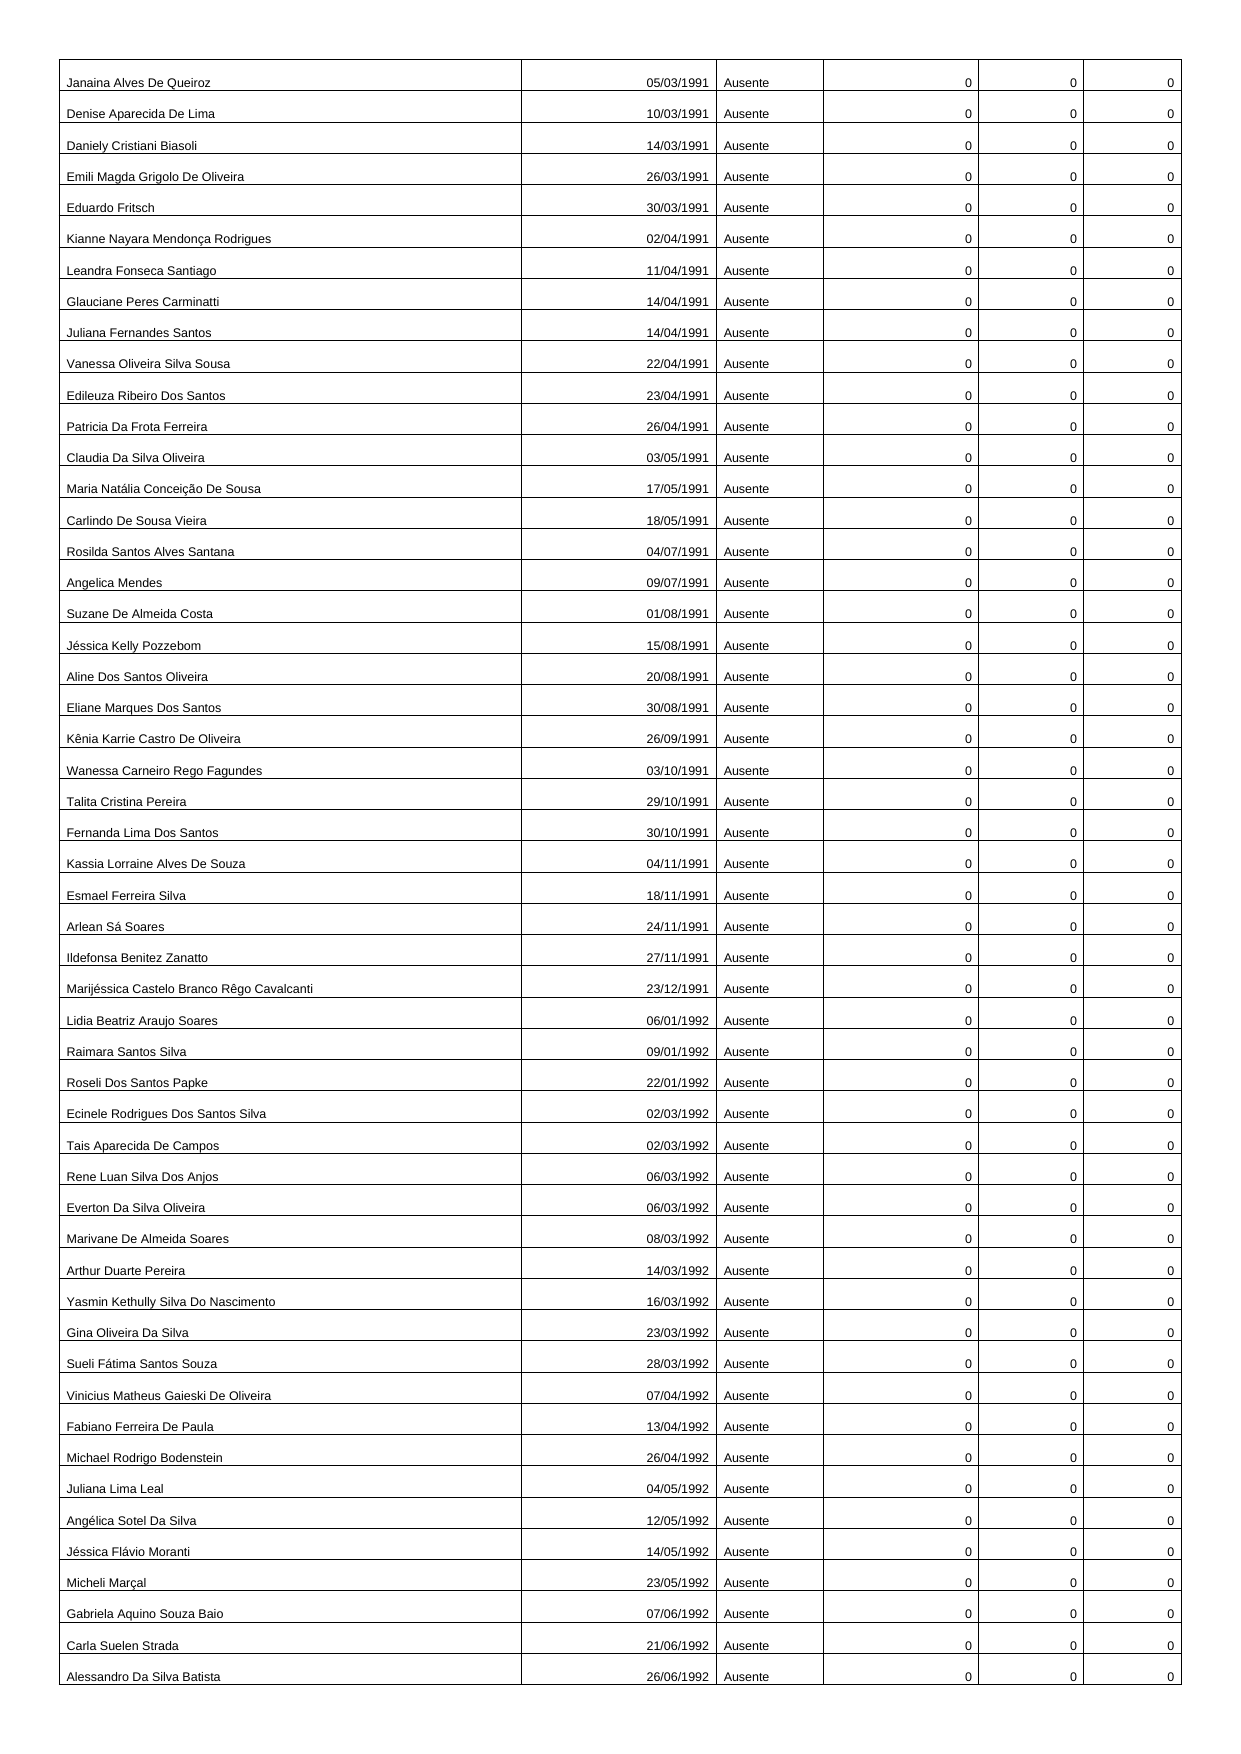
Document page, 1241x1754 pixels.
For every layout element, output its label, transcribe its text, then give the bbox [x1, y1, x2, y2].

table_cell 23/03/1992 [522, 1310, 716, 1340]
table_cell 0 [824, 873, 978, 903]
table_cell Juliana Fernandes Santos [60, 310, 521, 340]
table_cell 0 [824, 1498, 978, 1528]
table_cell 04/05/1992 [522, 1466, 716, 1497]
table_cell Arthur Duarte Pereira [60, 1248, 521, 1278]
table_cell Ausente [717, 1216, 823, 1247]
table_cell 18/05/1991 [522, 498, 716, 528]
table_cell 0 [824, 154, 978, 184]
table_cell 0 [979, 1529, 1083, 1559]
table_cell 0 [1084, 685, 1181, 715]
table_cell 0 [979, 310, 1083, 340]
table_cell Ausente [717, 1060, 823, 1090]
table_cell 22/01/1992 [522, 1060, 716, 1090]
table_cell 0 [824, 310, 978, 340]
table_cell 0 [979, 560, 1083, 590]
table_cell Ausente [717, 1373, 823, 1403]
table_cell 0 [1084, 1466, 1181, 1497]
table_cell 0 [1084, 873, 1181, 903]
table_cell 0 [1084, 1654, 1181, 1684]
table_cell 06/03/1992 [522, 1154, 716, 1184]
table_cell Ausente [717, 1341, 823, 1372]
table_cell 0 [979, 1310, 1083, 1340]
table_cell Juliana Lima Leal [60, 1466, 521, 1497]
table_cell Carlindo De Sousa Vieira [60, 498, 521, 528]
table_cell 21/06/1992 [522, 1623, 716, 1653]
table_cell 16/03/1992 [522, 1279, 716, 1309]
table_cell Ausente [717, 279, 823, 309]
table_cell 0 [1084, 841, 1181, 872]
table_cell Ausente [717, 873, 823, 903]
table_cell 0 [1084, 1373, 1181, 1403]
table_cell 15/08/1991 [522, 623, 716, 653]
table_cell 0 [1084, 716, 1181, 747]
table_cell 0 [1084, 1498, 1181, 1528]
table_cell 0 [979, 1060, 1083, 1090]
table_cell 0 [979, 966, 1083, 997]
table_cell 0 [979, 279, 1083, 309]
table_cell Ausente [717, 1623, 823, 1653]
table_cell 0 [979, 373, 1083, 403]
table_cell Ausente [717, 748, 823, 778]
table_cell Ausente [717, 935, 823, 965]
table_cell Ausente [717, 810, 823, 840]
table_cell 0 [824, 685, 978, 715]
table_cell Emili Magda Grigolo De Oliveira [60, 154, 521, 184]
table_cell 0 [1084, 529, 1181, 559]
table_cell 0 [824, 498, 978, 528]
table_cell 0 [979, 998, 1083, 1028]
table_cell 0 [979, 654, 1083, 684]
table_cell 0 [824, 654, 978, 684]
table_cell 24/11/1991 [522, 904, 716, 934]
table_cell 20/08/1991 [522, 654, 716, 684]
table_cell 0 [824, 810, 978, 840]
table_cell Ausente [717, 91, 823, 122]
table_cell 0 [824, 779, 978, 809]
table_cell Angélica Sotel Da Silva [60, 1498, 521, 1528]
table_cell Ausente [717, 1529, 823, 1559]
table_cell 0 [1084, 341, 1181, 372]
table_cell 0 [979, 123, 1083, 153]
table_cell Marivane De Almeida Soares [60, 1216, 521, 1247]
table_cell 06/01/1992 [522, 998, 716, 1028]
table_cell Ausente [717, 623, 823, 653]
table_cell 22/04/1991 [522, 341, 716, 372]
table_cell 09/07/1991 [522, 560, 716, 590]
table_cell 0 [979, 1091, 1083, 1122]
table_cell 0 [1084, 904, 1181, 934]
table_cell 0 [824, 591, 978, 622]
table_cell 0 [1084, 748, 1181, 778]
table_cell 0 [979, 341, 1083, 372]
table_cell 30/08/1991 [522, 685, 716, 715]
table_cell 0 [979, 91, 1083, 122]
table_cell 0 [1084, 1310, 1181, 1340]
table_cell Ausente [717, 841, 823, 872]
table_cell 07/04/1992 [522, 1373, 716, 1403]
table_cell 0 [979, 1373, 1083, 1403]
table_cell Gina Oliveira Da Silva [60, 1310, 521, 1340]
table_cell 0 [1084, 373, 1181, 403]
table_cell 0 [1084, 154, 1181, 184]
table_cell 0 [1084, 279, 1181, 309]
table_cell Ausente [717, 498, 823, 528]
table_cell Ausente [717, 998, 823, 1028]
table_cell 28/03/1992 [522, 1341, 716, 1372]
table_cell 0 [824, 1154, 978, 1184]
table_cell Ausente [717, 904, 823, 934]
table_cell 0 [979, 498, 1083, 528]
table_cell 26/09/1991 [522, 716, 716, 747]
table_cell Leandra Fonseca Santiago [60, 248, 521, 278]
table_cell 0 [979, 779, 1083, 809]
table_cell 0 [979, 1435, 1083, 1465]
table_cell 0 [824, 529, 978, 559]
table_cell 0 [979, 1279, 1083, 1309]
table_cell 0 [824, 1216, 978, 1247]
table_cell Ecinele Rodrigues Dos Santos Silva [60, 1091, 521, 1122]
table_cell Janaina Alves De Queiroz [60, 60, 521, 90]
table_cell 0 [1084, 1248, 1181, 1278]
table_cell 0 [824, 185, 978, 215]
table_cell 0 [979, 1123, 1083, 1153]
table_cell 29/10/1991 [522, 779, 716, 809]
table_cell 0 [1084, 1060, 1181, 1090]
table_cell 0 [1084, 1591, 1181, 1622]
table_cell Gabriela Aquino Souza Baio [60, 1591, 521, 1622]
table_cell Everton Da Silva Oliveira [60, 1185, 521, 1215]
table_cell 0 [979, 1404, 1083, 1434]
table_cell Raimara Santos Silva [60, 1029, 521, 1059]
table_cell 0 [1084, 1185, 1181, 1215]
table_cell 23/05/1992 [522, 1560, 716, 1590]
table_cell Yasmin Kethully Silva Do Nascimento [60, 1279, 521, 1309]
table_cell Ausente [717, 1279, 823, 1309]
table_cell Ausente [717, 373, 823, 403]
table_cell 0 [1084, 248, 1181, 278]
table_cell Ausente [717, 154, 823, 184]
table_cell 04/07/1991 [522, 529, 716, 559]
table_cell 0 [824, 748, 978, 778]
table_cell Ausente [717, 185, 823, 215]
table_cell 0 [824, 466, 978, 497]
table_cell 0 [824, 1060, 978, 1090]
table_cell Marijéssica Castelo Branco Rêgo Cavalcanti [60, 966, 521, 997]
table_cell 0 [824, 373, 978, 403]
table_cell Rene Luan Silva Dos Anjos [60, 1154, 521, 1184]
table_cell Ausente [717, 1466, 823, 1497]
table_cell 0 [824, 1310, 978, 1340]
table_cell 0 [824, 1591, 978, 1622]
table_cell Ausente [717, 1591, 823, 1622]
table_cell 0 [979, 466, 1083, 497]
table_cell Roseli Dos Santos Papke [60, 1060, 521, 1090]
table_cell Maria Natália Conceição De Sousa [60, 466, 521, 497]
table_cell 0 [824, 904, 978, 934]
table_cell 14/05/1992 [522, 1529, 716, 1559]
table_cell Ausente [717, 248, 823, 278]
table_cell 03/10/1991 [522, 748, 716, 778]
table_cell 0 [1084, 1623, 1181, 1653]
table_cell 0 [979, 529, 1083, 559]
table_cell 30/10/1991 [522, 810, 716, 840]
table_cell 27/11/1991 [522, 935, 716, 965]
table_cell 0 [979, 1623, 1083, 1653]
table_cell 0 [1084, 1404, 1181, 1434]
table_cell Ausente [717, 1435, 823, 1465]
table_cell Ausente [717, 435, 823, 465]
table_cell Carla Suelen Strada [60, 1623, 521, 1653]
table_cell 0 [824, 560, 978, 590]
table_cell 0 [979, 248, 1083, 278]
table_cell 0 [1084, 435, 1181, 465]
table_cell 12/05/1992 [522, 1498, 716, 1528]
table_cell Fabiano Ferreira De Paula [60, 1404, 521, 1434]
table_cell 0 [824, 623, 978, 653]
table_cell Ausente [717, 591, 823, 622]
table_cell 0 [1084, 185, 1181, 215]
table_cell 02/04/1991 [522, 216, 716, 247]
table_cell 0 [979, 810, 1083, 840]
table_cell 23/12/1991 [522, 966, 716, 997]
table_cell 0 [824, 998, 978, 1028]
table_cell Ausente [717, 216, 823, 247]
table_cell Arlean Sá Soares [60, 904, 521, 934]
table_cell Ausente [717, 404, 823, 434]
table_cell Denise Aparecida De Lima [60, 91, 521, 122]
table_cell Kênia Karrie Castro De Oliveira [60, 716, 521, 747]
table_cell 0 [824, 1123, 978, 1153]
table_cell Ausente [717, 310, 823, 340]
table_cell Ausente [717, 560, 823, 590]
table_cell 26/04/1992 [522, 1435, 716, 1465]
table_cell Alessandro Da Silva Batista [60, 1654, 521, 1684]
table_cell 0 [1084, 498, 1181, 528]
table_cell 0 [824, 1373, 978, 1403]
table_cell 0 [979, 435, 1083, 465]
table_cell 02/03/1992 [522, 1091, 716, 1122]
table_cell Ausente [717, 1154, 823, 1184]
table_cell 0 [1084, 1529, 1181, 1559]
table_cell 0 [1084, 123, 1181, 153]
table_cell 26/06/1992 [522, 1654, 716, 1684]
table_cell 0 [979, 841, 1083, 872]
table_cell 0 [979, 1466, 1083, 1497]
table_cell 0 [979, 685, 1083, 715]
table_cell 0 [979, 1341, 1083, 1372]
table_cell Ausente [717, 685, 823, 715]
table_cell 0 [1084, 91, 1181, 122]
table_cell Kassia Lorraine Alves De Souza [60, 841, 521, 872]
table_cell Ausente [717, 1560, 823, 1590]
table_cell Michael Rodrigo Bodenstein [60, 1435, 521, 1465]
table_cell 0 [979, 404, 1083, 434]
table_cell 0 [1084, 935, 1181, 965]
table_cell 0 [824, 341, 978, 372]
table_cell 0 [979, 1560, 1083, 1590]
table_cell 0 [824, 279, 978, 309]
table_cell 0 [1084, 591, 1181, 622]
table_cell Micheli Marçal [60, 1560, 521, 1590]
table_cell 0 [824, 935, 978, 965]
table_cell 07/06/1992 [522, 1591, 716, 1622]
table_cell 0 [824, 60, 978, 90]
table_cell 0 [824, 1623, 978, 1653]
table_cell 0 [824, 1248, 978, 1278]
table_cell 0 [1084, 216, 1181, 247]
table_cell Patricia Da Frota Ferreira [60, 404, 521, 434]
table_cell Ausente [717, 779, 823, 809]
table_cell 14/04/1991 [522, 310, 716, 340]
table_cell Rosilda Santos Alves Santana [60, 529, 521, 559]
table_cell 10/03/1991 [522, 91, 716, 122]
table_cell 0 [824, 404, 978, 434]
table_cell 03/05/1991 [522, 435, 716, 465]
table_cell 0 [824, 248, 978, 278]
table_cell 06/03/1992 [522, 1185, 716, 1215]
table_cell 0 [824, 91, 978, 122]
table_cell 0 [1084, 1091, 1181, 1122]
table_cell Claudia Da Silva Oliveira [60, 435, 521, 465]
table_cell 0 [979, 904, 1083, 934]
table_cell 0 [824, 216, 978, 247]
table_cell Ausente [717, 123, 823, 153]
table_cell 09/01/1992 [522, 1029, 716, 1059]
table_cell 05/03/1991 [522, 60, 716, 90]
table_cell 02/03/1992 [522, 1123, 716, 1153]
table_cell Ausente [717, 341, 823, 372]
table_cell Vinicius Matheus Gaieski De Oliveira [60, 1373, 521, 1403]
table_cell Vanessa Oliveira Silva Sousa [60, 341, 521, 372]
table_cell 0 [979, 1498, 1083, 1528]
table_cell 0 [824, 841, 978, 872]
table_cell Angelica Mendes [60, 560, 521, 590]
table_cell 0 [1084, 466, 1181, 497]
table_cell Ausente [717, 1498, 823, 1528]
table_cell Ausente [717, 1404, 823, 1434]
table_cell 0 [1084, 998, 1181, 1028]
table_cell 14/04/1991 [522, 279, 716, 309]
table_cell 0 [1084, 654, 1181, 684]
table_cell Wanessa Carneiro Rego Fagundes [60, 748, 521, 778]
table_cell 0 [824, 1654, 978, 1684]
table_cell 0 [979, 935, 1083, 965]
table_cell 04/11/1991 [522, 841, 716, 872]
table_cell 0 [1084, 779, 1181, 809]
table_cell Ausente [717, 716, 823, 747]
table_cell Daniely Cristiani Biasoli [60, 123, 521, 153]
table_cell 0 [1084, 1123, 1181, 1153]
table_cell Talita Cristina Pereira [60, 779, 521, 809]
table_cell 14/03/1991 [522, 123, 716, 153]
table_cell Eliane Marques Dos Santos [60, 685, 521, 715]
table_cell Glauciane Peres Carminatti [60, 279, 521, 309]
table_cell 0 [1084, 310, 1181, 340]
table_cell 0 [979, 748, 1083, 778]
table_cell 0 [1084, 1560, 1181, 1590]
table_cell 0 [1084, 623, 1181, 653]
table_cell 0 [979, 1216, 1083, 1247]
table_cell 0 [979, 1654, 1083, 1684]
table_cell Suzane De Almeida Costa [60, 591, 521, 622]
table_cell 0 [979, 216, 1083, 247]
table_cell Ausente [717, 654, 823, 684]
table_cell 0 [1084, 1279, 1181, 1309]
table_cell 0 [824, 1279, 978, 1309]
table_cell Jéssica Flávio Moranti [60, 1529, 521, 1559]
table_cell 0 [979, 1029, 1083, 1059]
table_cell Ausente [717, 466, 823, 497]
table_cell Fernanda Lima Dos Santos [60, 810, 521, 840]
table_cell Aline Dos Santos Oliveira [60, 654, 521, 684]
table_cell 30/03/1991 [522, 185, 716, 215]
table_cell Esmael Ferreira Silva [60, 873, 521, 903]
table_cell 0 [979, 154, 1083, 184]
table_cell 17/05/1991 [522, 466, 716, 497]
table_cell 14/03/1992 [522, 1248, 716, 1278]
table_cell Kianne Nayara Mendonça Rodrigues [60, 216, 521, 247]
table_cell 0 [1084, 1435, 1181, 1465]
table_cell 18/11/1991 [522, 873, 716, 903]
table_cell 23/04/1991 [522, 373, 716, 403]
table_cell 0 [824, 123, 978, 153]
table_cell Eduardo Fritsch [60, 185, 521, 215]
table_cell Sueli Fátima Santos Souza [60, 1341, 521, 1372]
table_cell 0 [1084, 810, 1181, 840]
table_cell Edileuza Ribeiro Dos Santos [60, 373, 521, 403]
table_cell Ausente [717, 1185, 823, 1215]
table_cell 01/08/1991 [522, 591, 716, 622]
table_cell 0 [979, 873, 1083, 903]
table_cell 0 [824, 1091, 978, 1122]
table_cell Lidia Beatriz Araujo Soares [60, 998, 521, 1028]
table_cell 0 [824, 1404, 978, 1434]
table_cell 0 [824, 1435, 978, 1465]
table_cell Ausente [717, 1654, 823, 1684]
table_cell 0 [1084, 1216, 1181, 1247]
table_cell 0 [979, 716, 1083, 747]
table_cell 0 [979, 1248, 1083, 1278]
table_cell 0 [979, 60, 1083, 90]
table_cell Ausente [717, 60, 823, 90]
table_cell Ausente [717, 1310, 823, 1340]
table_cell 0 [979, 1185, 1083, 1215]
table_cell 0 [1084, 1154, 1181, 1184]
table_cell Ausente [717, 1123, 823, 1153]
table_cell 0 [824, 1529, 978, 1559]
table_cell 08/03/1992 [522, 1216, 716, 1247]
table_cell 0 [979, 185, 1083, 215]
table_cell 0 [979, 1591, 1083, 1622]
table_cell 26/03/1991 [522, 154, 716, 184]
table_cell Ildefonsa Benitez Zanatto [60, 935, 521, 965]
table_cell 0 [1084, 404, 1181, 434]
table_cell Tais Aparecida De Campos [60, 1123, 521, 1153]
table_cell 0 [1084, 966, 1181, 997]
table_cell 0 [979, 623, 1083, 653]
table_cell 13/04/1992 [522, 1404, 716, 1434]
table_cell 0 [979, 1154, 1083, 1184]
table_cell 0 [824, 1029, 978, 1059]
table_cell 0 [824, 1185, 978, 1215]
table_cell Ausente [717, 1029, 823, 1059]
table_cell 0 [824, 1341, 978, 1372]
table_cell Jéssica Kelly Pozzebom [60, 623, 521, 653]
table_cell 0 [824, 435, 978, 465]
table_cell 0 [824, 1466, 978, 1497]
table_cell 0 [1084, 560, 1181, 590]
table_cell 0 [824, 1560, 978, 1590]
table_cell Ausente [717, 1248, 823, 1278]
table_cell 26/04/1991 [522, 404, 716, 434]
table_cell 0 [1084, 60, 1181, 90]
table_cell 0 [979, 591, 1083, 622]
table_cell 0 [1084, 1341, 1181, 1372]
table_cell Ausente [717, 529, 823, 559]
table_cell 0 [824, 966, 978, 997]
table_cell Ausente [717, 966, 823, 997]
table_cell Ausente [717, 1091, 823, 1122]
table_cell 0 [824, 716, 978, 747]
table_cell 11/04/1991 [522, 248, 716, 278]
table_cell 0 [1084, 1029, 1181, 1059]
